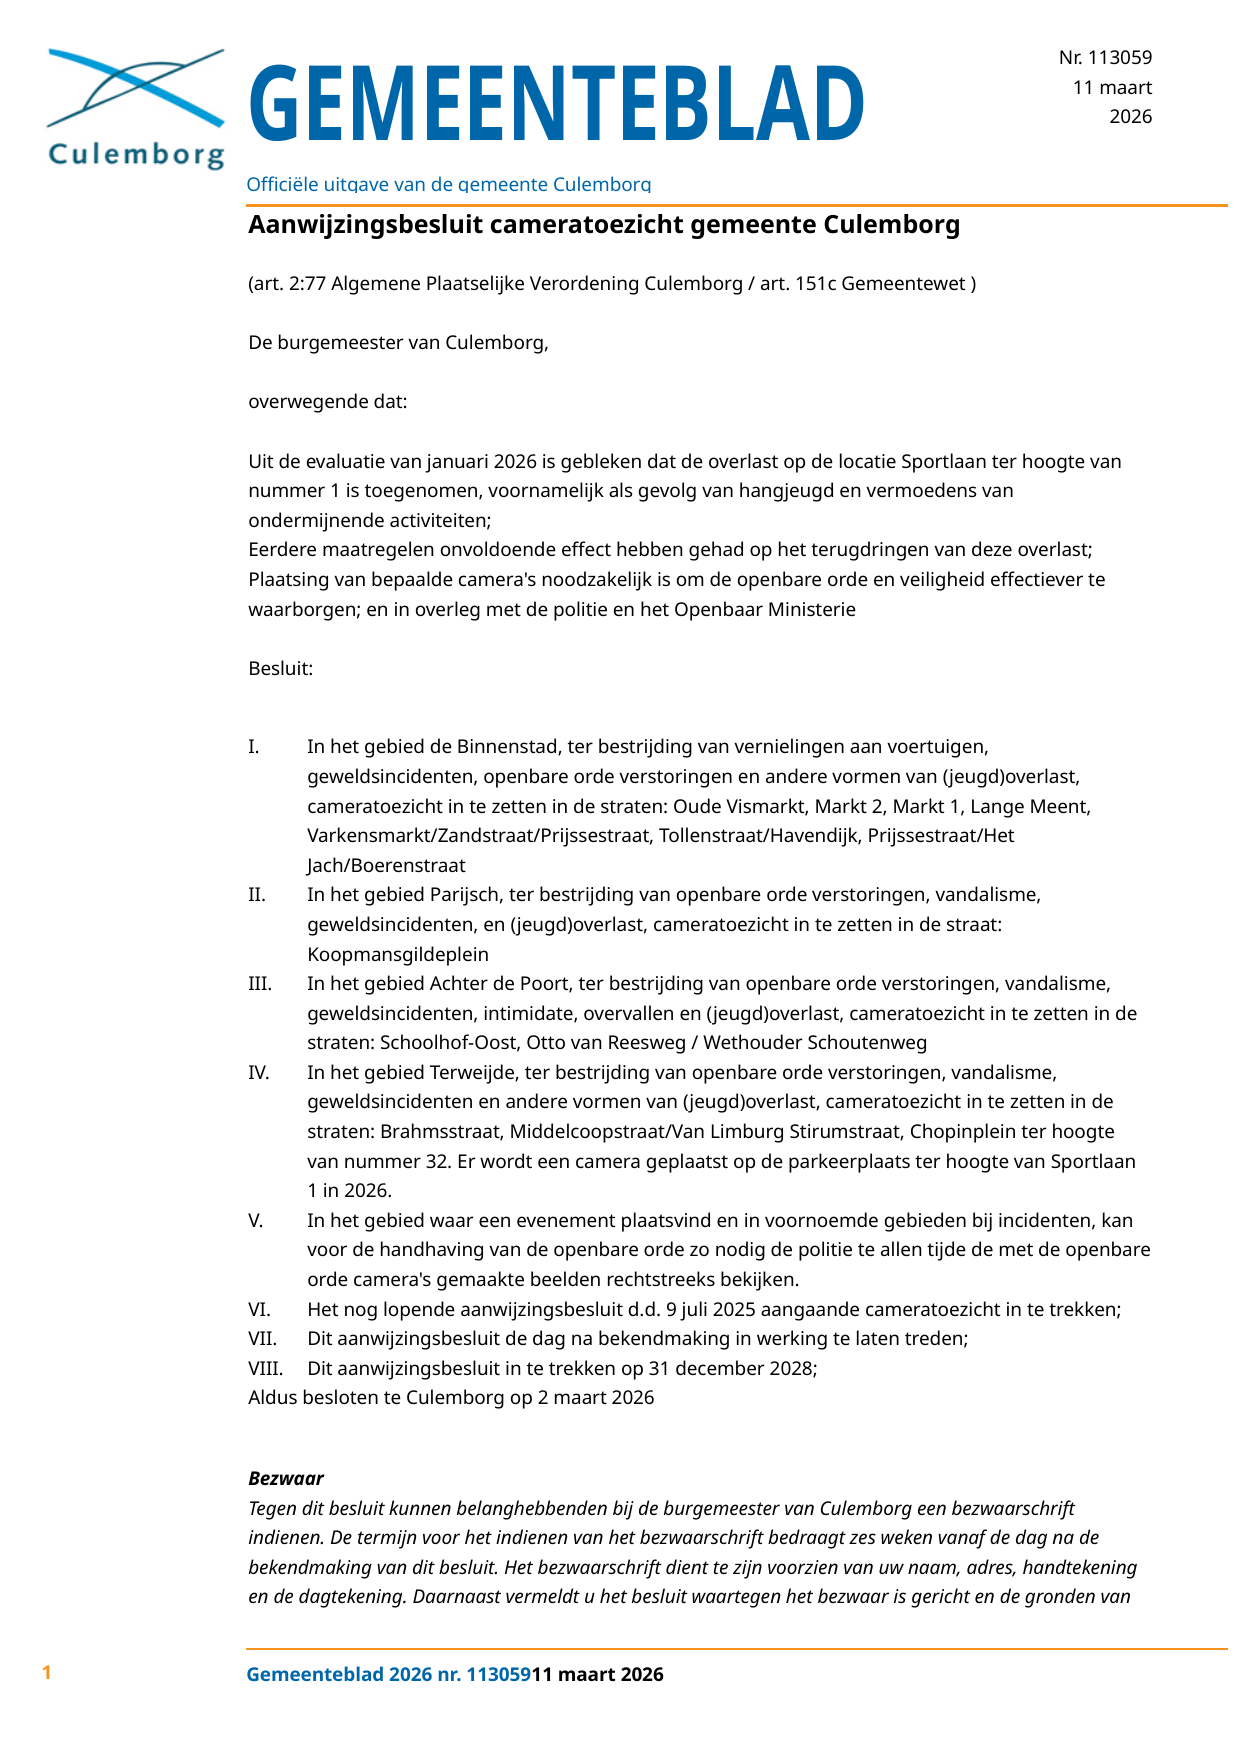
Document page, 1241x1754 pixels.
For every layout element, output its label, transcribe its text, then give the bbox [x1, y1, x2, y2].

text Plaatsing van bepaalde camera's noodzakelijk is om de openbare orde en veiligheid effectiever te waarborgen; en in overleg met de politie en het Openbaar Ministerie [248, 566, 1152, 621]
text De burgemeester van Culemborg, [248, 329, 1152, 355]
text overwegende dat: [248, 389, 1152, 414]
list Dit aanwijzingsbesluit de dag na bekendmaking in werking te laten treden; [248, 1325, 1152, 1351]
text Eerdere maatregelen onvoldoende effect hebben gehad op het terugdringen van deze overlast; [248, 537, 1152, 562]
text Aldus besloten te Culemborg op 2 maart 2026 [248, 1384, 1152, 1410]
text Aanwijzingsbesluit cameratoezicht gemeente Culemborg [248, 207, 1152, 241]
list In het gebied Achter de Poort, ter bestrijding van openbare orde verstoringen, vandalisme, geweldsincidenten, intimidate, overvallen en (jeugd)overlast, cameratoezicht in te zetten in de straten: Schoolhof-Oost, Otto van Reesweg / Wethouder Schoutenweg [248, 970, 1152, 1055]
list Het nog lopende aanwijzingsbesluit d.d. 9 juli 2025 aangaande cameratoezicht in te trekken; [248, 1296, 1152, 1322]
text Uit de evaluatie van januari 2026 is gebleken dat de overlast op de locatie Sportlaan ter hoogte van nummer 1 is toegenomen, voornamelijk als gevolg van hangjeugd en vermoedens van ondermijnende activiteiten; [248, 448, 1152, 533]
text Besluit: [248, 655, 1152, 681]
list In het gebied de Binnenstad, ter bestrijding van vernielingen aan voertuigen, geweldsincidenten, openbare orde verstoringen en andere vormen van (jeugd)overlast, cameratoezicht in te zetten in de straten: Oude Vismarkt, Markt 2, Markt 1, Lange Meent, Varkensmarkt/Zandstraat/Prijssestraat, Tollenstraat/Havendijk, Prijssestraat/Het Jach/Boerenstraat [248, 734, 1152, 878]
text Tegen dit besluit kunnen belanghebbenden bij de burgemeester van Culemborg een bezwaarschrift indienen. De termijn voor het indienen van het bezwaarschrift bedraagt zes weken vanaf de dag na de bekendmaking van dit besluit. Het bezwaarschrift dient te zijn voorzien van uw naam, adres, handtekening en de dagtekening. Daarnaast vermeldt u het besluit waartegen het bezwaar is gericht en de gronden van [248, 1495, 1152, 1609]
list In het gebied Parijsch, ter bestrijding van openbare orde verstoringen, vandalisme, geweldsincidenten, en (jeugd)overlast, cameratoezicht in te zetten in de straat: Koopmansgildeplein [248, 882, 1152, 967]
list In het gebied waar een evenement plaatsvind en in voornoemde gebieden bij incidenten, kan voor de handhaving van de openbare orde zo nodig de politie te allen tijde de met de openbare orde camera's gemaakte beelden rechtstreeks bekijken. [248, 1207, 1152, 1292]
picture [41, 47, 231, 172]
text Bezwaar [248, 1465, 1152, 1491]
list In het gebied Terweijde, ter bestrijding van openbare orde verstoringen, vandalisme, geweldsincidenten en andere vormen van (jeugd)overlast, cameratoezicht in te zetten in de straten: Brahmsstraat, Middelcoopstraat/Van Limburg Stirumstraat, Chopinplein ter hoogte van nummer 32. Er wordt een camera geplaatst op de parkeerplaats ter hoogte van Sportlaan 1 in 2026. [248, 1059, 1152, 1203]
text (art. 2:77 Algemene Plaatselijke Verordening Culemborg / art. 151c Gemeentewet ) [248, 270, 1152, 296]
list Dit aanwijzingsbesluit in te trekken op 31 december 2028; [248, 1355, 1152, 1381]
